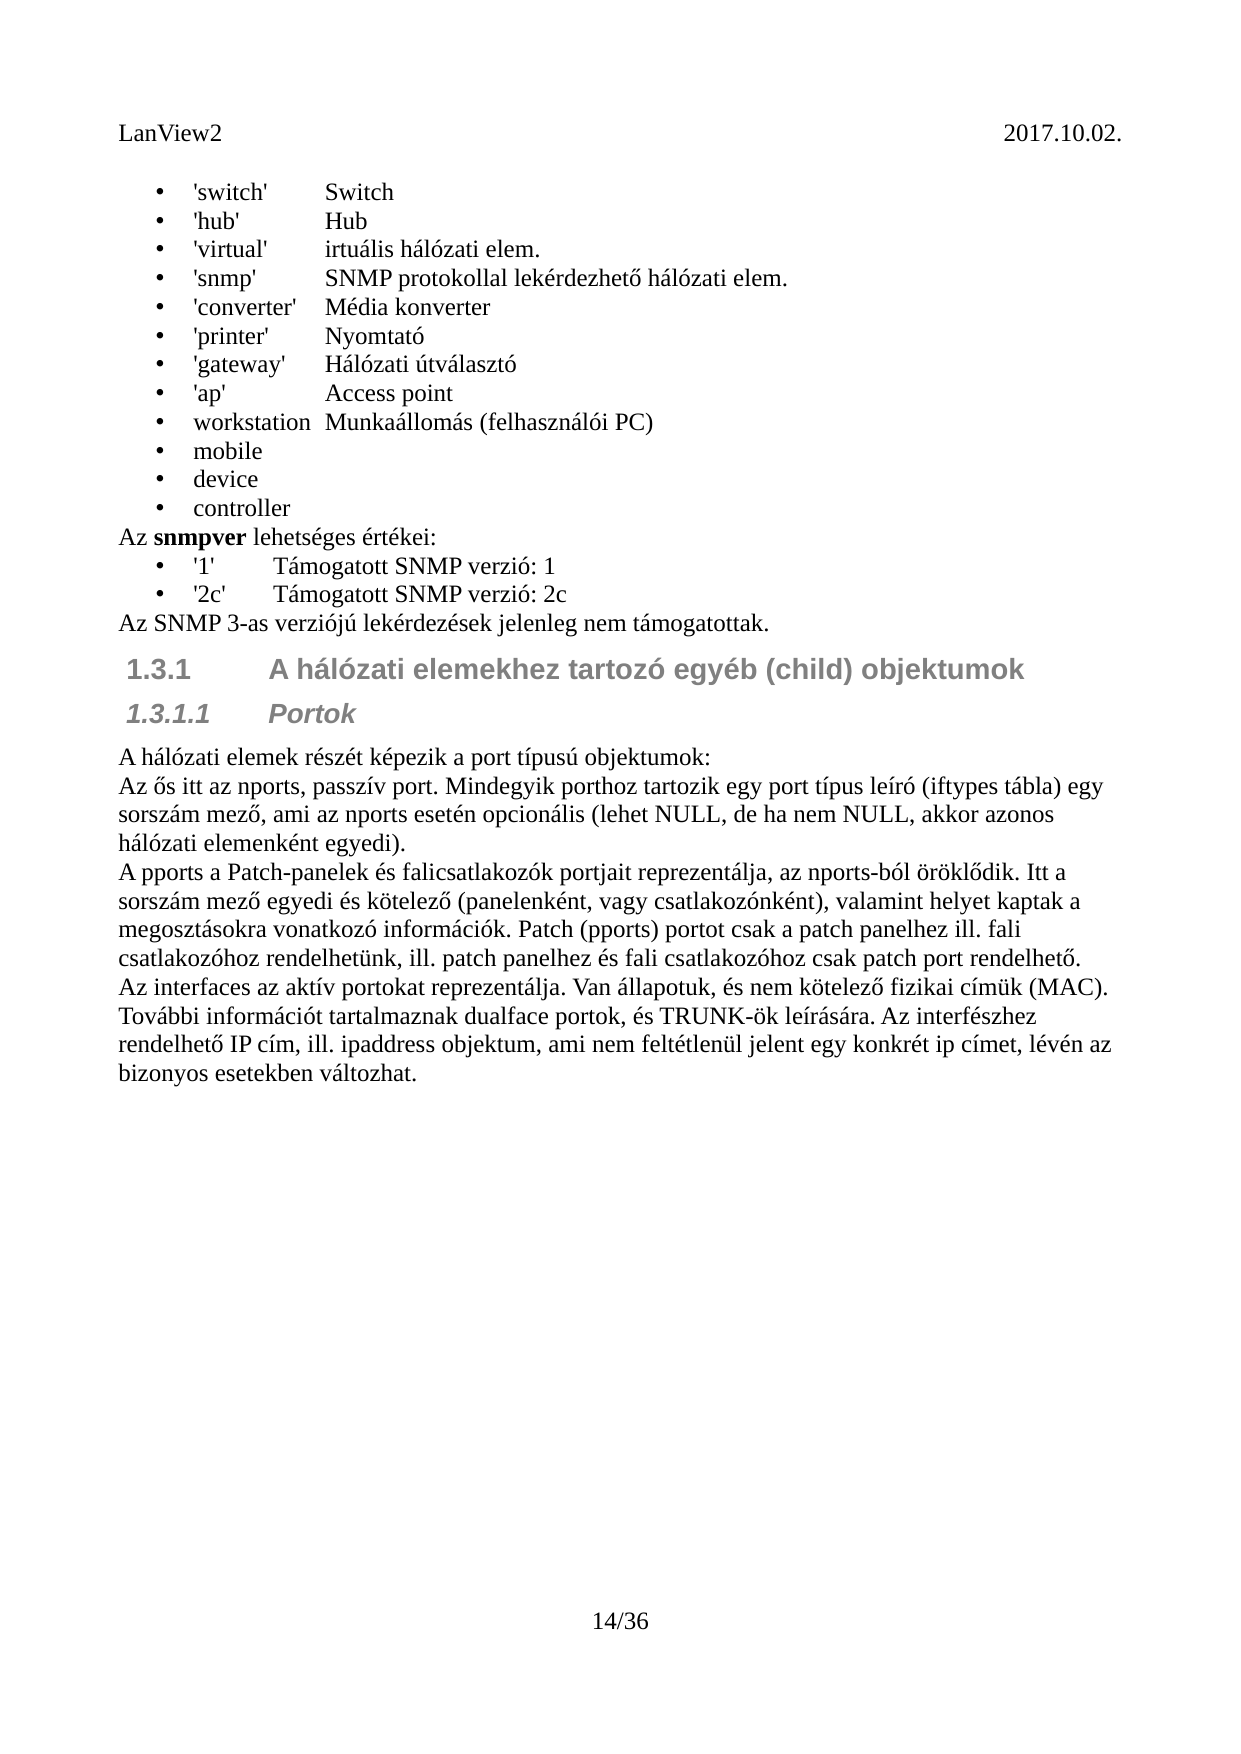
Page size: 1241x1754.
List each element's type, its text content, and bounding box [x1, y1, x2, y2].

list mobile [156, 436, 1122, 464]
list 'gateway' Hálózati útválasztó [156, 349, 1122, 378]
list 'printer' Nyomtató [156, 321, 1122, 349]
list 'snmp' SNMP protokollal lekérdezhető hálózati elem. [156, 263, 1122, 292]
list 'hub' Hub [156, 206, 1122, 234]
list workstation Munkaállomás (felhasználói PC) [156, 407, 1122, 436]
list '1' Támogatott SNMP verzió: 1 [156, 551, 1122, 579]
text Az ős itt az nports, passzív port. Mindegyik porthoz tartozik egy port típus leíró (iftypes tábla) egy sorszám mező, ami az nports esetén opcionális (lehet NULL, de ha nem NULL, akkor azonos hálózati elemenként egyedi). [118, 771, 1122, 857]
text Az snmpver lehetséges értékei: [118, 522, 1122, 551]
list controller [156, 493, 1122, 522]
text A hálózati elemek részét képezik a port típusú objektumok: [118, 742, 1122, 771]
text Az SNMP 3-as verziójú lekérdezések jelenleg nem támogatottak. [118, 608, 1122, 637]
subtitle A hálózati elemekhez tartozó egyéb (child) objektumok [118, 652, 1122, 685]
list 'virtual' irtuális hálózati elem. [156, 234, 1122, 263]
text A pports a Patch-panelek és falicsatlakozók portjait reprezentálja, az nports-ból öröklődik. Itt a sorszám mező egyedi és kötelező (panelenként, vagy csatlakozónként), valamint helyet kaptak a megosztásokra vonatkozó információk. Patch (pports) portot csak a patch panelhez ill. fali csatlakozóhoz rendelhetünk, ill. patch panelhez és fali csatlakozóhoz csak patch port rendelhető. [118, 857, 1122, 972]
list 'ap' Access point [156, 378, 1122, 407]
text Az interfaces az aktív portokat reprezentálja. Van állapotuk, és nem kötelező fizikai címük (MAC). További információt tartalmaznak dualface portok, és TRUNK-ök leírására. Az interfészhez rendelhető IP cím, ill. ipaddress objektum, ami nem feltétlenül jelent egy konkrét ip címet, lévén az bizonyos esetekben változhat. [118, 972, 1122, 1087]
list 'converter' Média konverter [156, 292, 1122, 321]
list device [156, 464, 1122, 493]
list 'switch' Switch [156, 177, 1122, 206]
subtitle Portok [118, 698, 1122, 729]
list '2c' Támogatott SNMP verzió: 2c [156, 579, 1122, 608]
